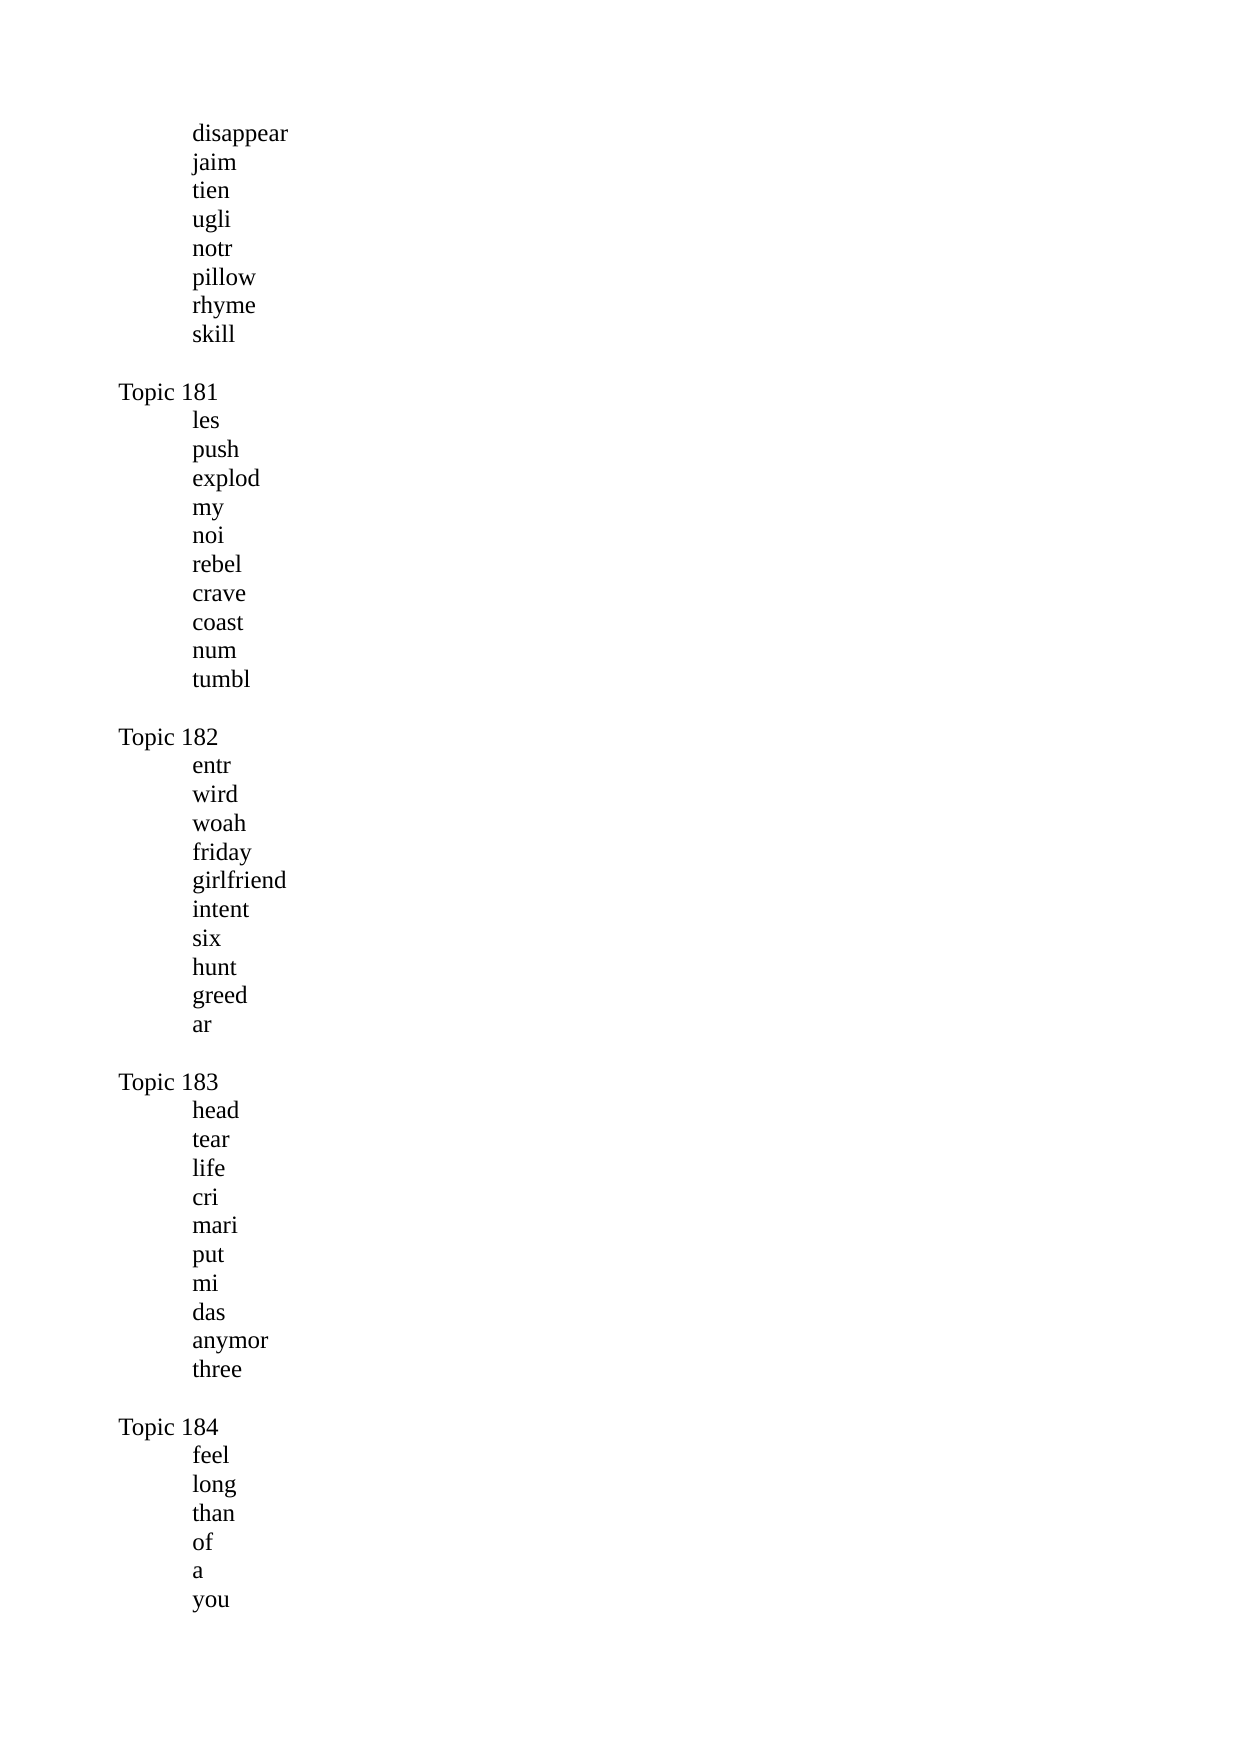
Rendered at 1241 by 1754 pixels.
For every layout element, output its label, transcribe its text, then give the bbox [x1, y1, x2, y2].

text coast [118, 607, 1122, 636]
text entr [118, 751, 1122, 779]
text girlfriend [118, 866, 1122, 894]
text of [118, 1527, 1122, 1556]
text Topic 181 [118, 377, 1122, 406]
text mi [118, 1268, 1122, 1297]
text anymor [118, 1326, 1122, 1354]
text notr [118, 233, 1122, 262]
text jaim [118, 147, 1122, 176]
text noi [118, 521, 1122, 549]
text rhyme [118, 291, 1122, 319]
text tear [118, 1124, 1122, 1153]
text Topic 183 [118, 1067, 1122, 1096]
text than [118, 1498, 1122, 1527]
text das [118, 1297, 1122, 1326]
text woah [118, 808, 1122, 837]
text num [118, 636, 1122, 664]
text ugli [118, 204, 1122, 233]
text skill [118, 319, 1122, 348]
text six [118, 923, 1122, 952]
text Topic 184 [118, 1412, 1122, 1441]
text put [118, 1239, 1122, 1268]
text feel [118, 1441, 1122, 1469]
text pillow [118, 262, 1122, 291]
text wird [118, 779, 1122, 808]
text tumbl [118, 664, 1122, 693]
text ar [118, 1009, 1122, 1038]
text Topic 182 [118, 722, 1122, 751]
text my [118, 492, 1122, 521]
text you [118, 1584, 1122, 1613]
text three [118, 1354, 1122, 1383]
text friday [118, 837, 1122, 866]
text rebel [118, 549, 1122, 578]
text cri [118, 1182, 1122, 1211]
text intent [118, 894, 1122, 923]
text mari [118, 1211, 1122, 1239]
text les [118, 406, 1122, 434]
text greed [118, 981, 1122, 1009]
text tien [118, 176, 1122, 204]
text life [118, 1153, 1122, 1182]
text head [118, 1096, 1122, 1124]
text long [118, 1469, 1122, 1498]
text explod [118, 463, 1122, 492]
text a [118, 1556, 1122, 1584]
text crave [118, 578, 1122, 607]
text push [118, 434, 1122, 463]
text hunt [118, 952, 1122, 981]
text disappear [118, 118, 1122, 147]
